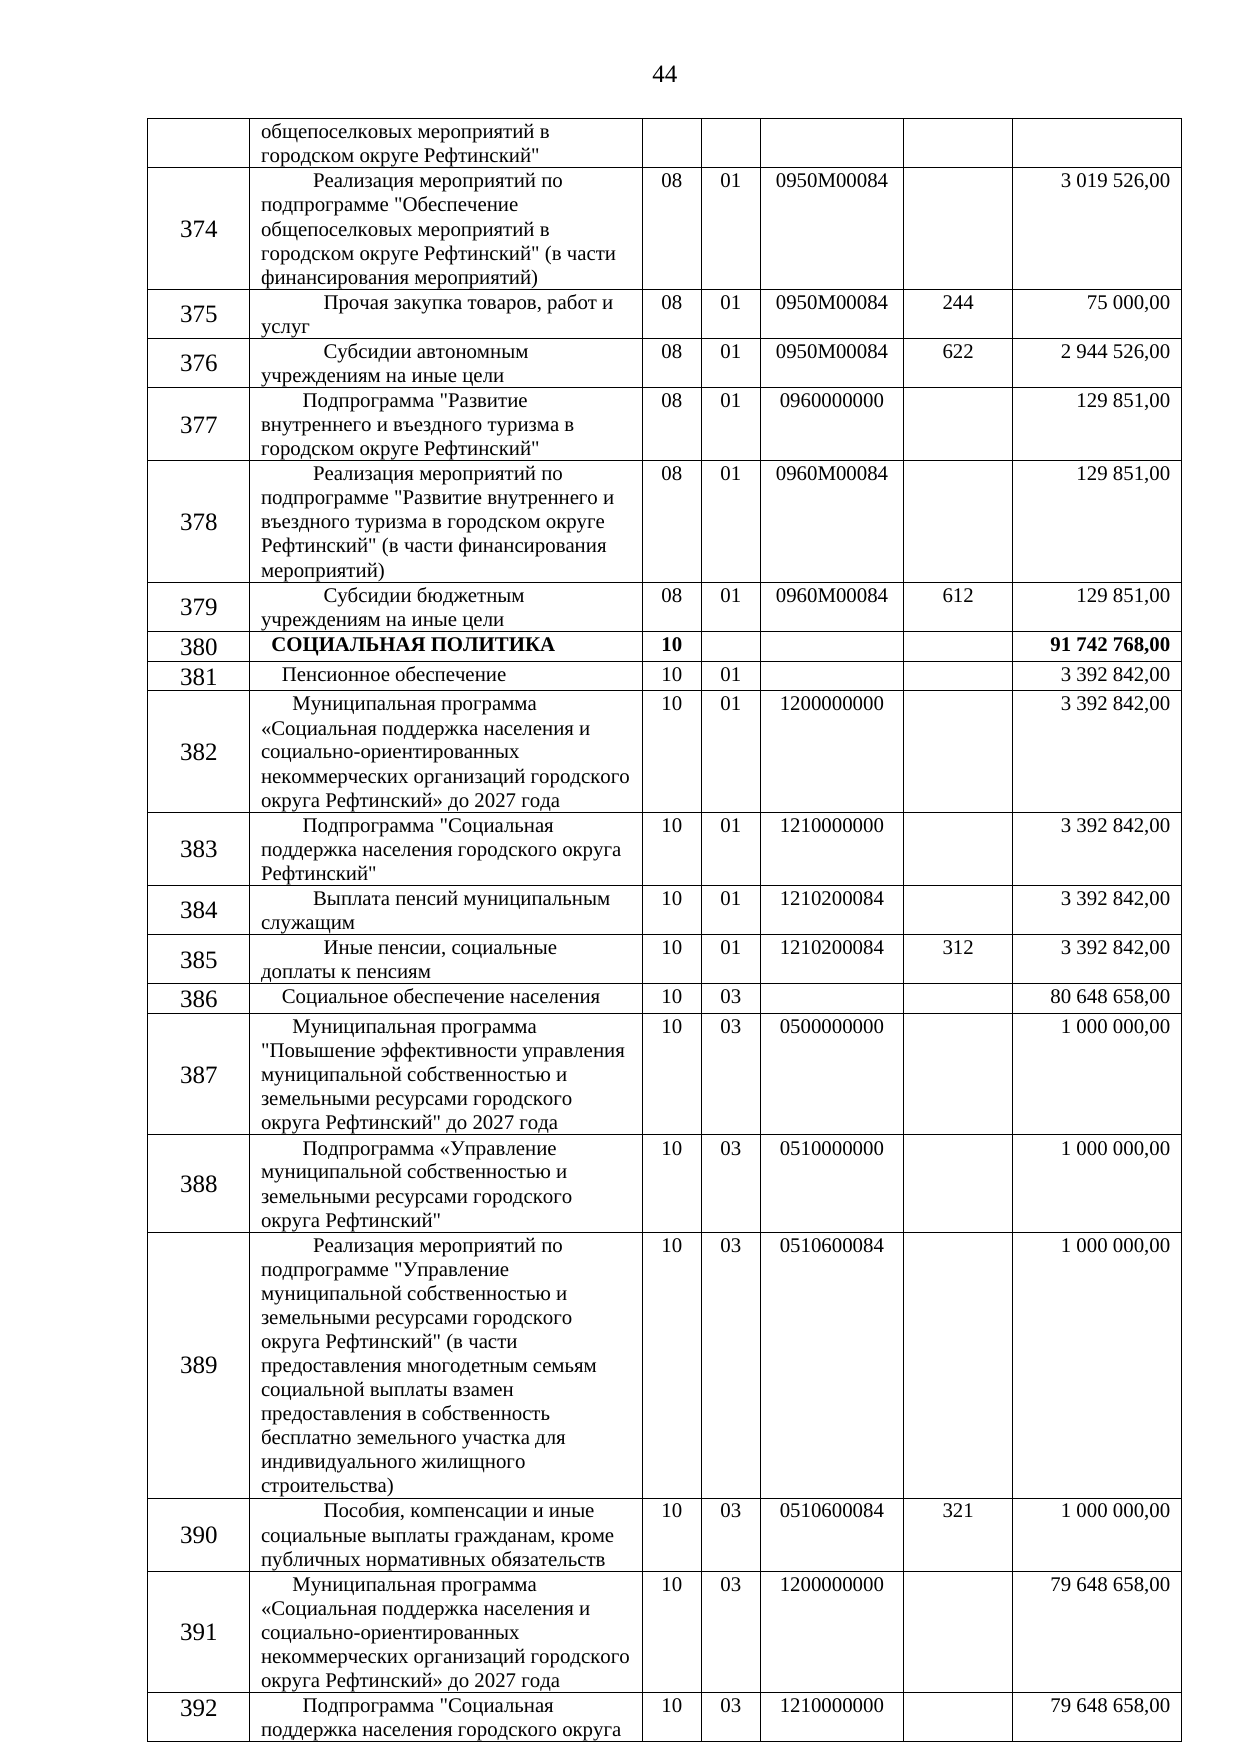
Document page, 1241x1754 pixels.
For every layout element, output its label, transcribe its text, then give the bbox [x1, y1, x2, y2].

table_cell 08 [643, 339, 701, 387]
table_cell 377 [148, 388, 249, 460]
table_cell Реализация мероприятий по подпрограмме "Управление муниципальной собственностью и земельными ресурсами городского округа Рефтинский" (в части предоставления многодетным семьям социальной выплаты взамен предоставления в собственность бесплатно земельного участка для индивидуального жилищного строительства) [250, 1233, 642, 1497]
table_cell Подпрограмма "Социальная поддержка населения городского округа [250, 1693, 642, 1741]
table_cell 1210000000 [761, 1693, 903, 1741]
table_cell 10 [643, 1693, 701, 1741]
table_cell 382 [148, 691, 249, 812]
table_cell 3 392 842,00 [1013, 691, 1181, 812]
table_cell 08 [643, 461, 701, 582]
table_cell Социальное обеспечение населения [250, 984, 642, 1013]
table_cell 385 [148, 935, 249, 983]
table_cell 379 [148, 583, 249, 631]
table_cell Прочая закупка товаров, работ и услуг [250, 290, 642, 338]
table_cell [904, 691, 1012, 812]
table_cell [904, 886, 1012, 934]
table_cell 01 [702, 388, 760, 460]
table_cell 01 [702, 662, 760, 690]
table_cell 01 [702, 583, 760, 631]
table_cell 10 [643, 1135, 701, 1232]
table_cell Реализация мероприятий по подпрограмме "Обеспечение общепоселковых мероприятий в городском округе Рефтинский" (в части финансирования мероприятий) [250, 168, 642, 289]
table_cell 321 [904, 1499, 1012, 1571]
table_cell Пенсионное обеспечение [250, 662, 642, 690]
table_cell 129 851,00 [1013, 461, 1181, 582]
table_cell 244 [904, 290, 1012, 338]
table_cell 03 [702, 1233, 760, 1497]
table_cell 0510000000 [761, 1135, 903, 1232]
table_cell 0950М00084 [761, 339, 903, 387]
table_cell 3 392 842,00 [1013, 813, 1181, 885]
table_cell 1200000000 [761, 691, 903, 812]
table_cell 388 [148, 1135, 249, 1232]
table_cell 0950М00084 [761, 168, 903, 289]
table_cell 0950М00084 [761, 290, 903, 338]
table_cell [761, 632, 903, 661]
table_cell 1210200084 [761, 935, 903, 983]
table_cell [761, 662, 903, 690]
table_cell 01 [702, 339, 760, 387]
table_cell Подпрограмма "Развитие внутреннего и въездного туризма в городском округе Рефтинский" [250, 388, 642, 460]
table_cell 03 [702, 1572, 760, 1692]
table_cell Субсидии бюджетным учреждениям на иные цели [250, 583, 642, 631]
table_cell Иные пенсии, социальные доплаты к пенсиям [250, 935, 642, 983]
table_cell 01 [702, 691, 760, 812]
table_cell 10 [643, 662, 701, 690]
table_cell 381 [148, 662, 249, 690]
table_cell Пособия, компенсации и иные социальные выплаты гражданам, кроме публичных нормативных обязательств [250, 1499, 642, 1571]
table_cell Подпрограмма «Управление муниципальной собственностью и земельными ресурсами городского округа Рефтинский" [250, 1135, 642, 1232]
table_cell 10 [643, 1233, 701, 1497]
table_cell [904, 119, 1012, 167]
table_cell 03 [702, 984, 760, 1013]
table_cell 10 [643, 1572, 701, 1692]
table_cell 01 [702, 461, 760, 582]
table_cell 10 [643, 1499, 701, 1571]
table_cell [904, 1014, 1012, 1134]
table_cell 3 392 842,00 [1013, 886, 1181, 934]
table_cell 0960000000 [761, 388, 903, 460]
table_cell 387 [148, 1014, 249, 1134]
table_cell 08 [643, 388, 701, 460]
table_cell [904, 388, 1012, 460]
table_cell 1 000 000,00 [1013, 1135, 1181, 1232]
table_cell 3 019 526,00 [1013, 168, 1181, 289]
table_cell [1013, 119, 1181, 167]
table_cell [643, 119, 701, 167]
table_cell 376 [148, 339, 249, 387]
table_cell 1200000000 [761, 1572, 903, 1692]
table_cell 391 [148, 1572, 249, 1692]
table_cell [904, 662, 1012, 690]
table_cell Субсидии автономным учреждениям на иные цели [250, 339, 642, 387]
table_cell 1210000000 [761, 813, 903, 885]
table_cell Муниципальная программа «Социальная поддержка населения и социально-ориентированных некоммерческих организаций городского округа Рефтинский» до 2027 года [250, 691, 642, 812]
table_cell 1 000 000,00 [1013, 1014, 1181, 1134]
table_cell 0510600084 [761, 1499, 903, 1571]
table_cell 380 [148, 632, 249, 661]
table_cell [904, 1572, 1012, 1692]
table_cell 03 [702, 1014, 760, 1134]
table_cell [904, 1233, 1012, 1497]
table_cell Муниципальная программа «Социальная поддержка населения и социально-ориентированных некоммерческих организаций городского округа Рефтинский» до 2027 года [250, 1572, 642, 1692]
table_cell 612 [904, 583, 1012, 631]
table_cell 03 [702, 1499, 760, 1571]
table_cell 0960М00084 [761, 461, 903, 582]
table_cell 01 [702, 290, 760, 338]
table_cell 01 [702, 935, 760, 983]
table_cell 2 944 526,00 [1013, 339, 1181, 387]
table_cell 10 [643, 984, 701, 1013]
table_cell [904, 461, 1012, 582]
table_cell [148, 119, 249, 167]
table_cell 129 851,00 [1013, 388, 1181, 460]
table_cell Подпрограмма "Социальная поддержка населения городского округа Рефтинский" [250, 813, 642, 885]
table_cell Выплата пенсий муниципальным служащим [250, 886, 642, 934]
table_cell 10 [643, 935, 701, 983]
table_cell [904, 168, 1012, 289]
table_cell 03 [702, 1693, 760, 1741]
table_cell 312 [904, 935, 1012, 983]
table_cell 129 851,00 [1013, 583, 1181, 631]
table_cell 01 [702, 886, 760, 934]
table_cell 375 [148, 290, 249, 338]
table_cell [904, 1135, 1012, 1232]
table_cell 3 392 842,00 [1013, 662, 1181, 690]
table_cell [904, 632, 1012, 661]
table_cell 80 648 658,00 [1013, 984, 1181, 1013]
table_cell 10 [643, 813, 701, 885]
table_cell 79 648 658,00 [1013, 1572, 1181, 1692]
table_cell [761, 984, 903, 1013]
table_cell 0960М00084 [761, 583, 903, 631]
table_cell [702, 119, 760, 167]
table_cell 622 [904, 339, 1012, 387]
table_cell [761, 119, 903, 167]
table_cell 08 [643, 583, 701, 631]
table_cell 392 [148, 1693, 249, 1741]
table_cell 01 [702, 168, 760, 289]
table_cell 08 [643, 168, 701, 289]
table_cell 10 [643, 632, 701, 661]
table_cell 383 [148, 813, 249, 885]
table_cell 3 392 842,00 [1013, 935, 1181, 983]
table_cell 79 648 658,00 [1013, 1693, 1181, 1741]
table_cell 75 000,00 [1013, 290, 1181, 338]
table_cell Муниципальная программа "Повышение эффективности управления муниципальной собственностью и земельными ресурсами городского округа Рефтинский" до 2027 года [250, 1014, 642, 1134]
table_cell 91 742 768,00 [1013, 632, 1181, 661]
table_cell 378 [148, 461, 249, 582]
table_cell СОЦИАЛЬНАЯ ПОЛИТИКА [250, 632, 642, 661]
table_cell 10 [643, 691, 701, 812]
table_cell [904, 813, 1012, 885]
table_cell 386 [148, 984, 249, 1013]
table_cell 10 [643, 1014, 701, 1134]
table_cell 03 [702, 1135, 760, 1232]
table_cell [702, 632, 760, 661]
table_cell 1 000 000,00 [1013, 1499, 1181, 1571]
table_cell общепоселковых мероприятий в городском округе Рефтинский" [250, 119, 642, 167]
table_cell 08 [643, 290, 701, 338]
table_cell [904, 1693, 1012, 1741]
table_cell Реализация мероприятий по подпрограмме "Развитие внутреннего и въездного туризма в городском округе Рефтинский" (в части финансирования мероприятий) [250, 461, 642, 582]
table_cell 390 [148, 1499, 249, 1571]
table_cell 1 000 000,00 [1013, 1233, 1181, 1497]
table_cell 389 [148, 1233, 249, 1497]
table_cell 374 [148, 168, 249, 289]
table_cell 0510600084 [761, 1233, 903, 1497]
table_cell [904, 984, 1012, 1013]
table_cell 01 [702, 813, 760, 885]
table_cell 1210200084 [761, 886, 903, 934]
table_cell 0500000000 [761, 1014, 903, 1134]
table_cell 10 [643, 886, 701, 934]
table_cell 384 [148, 886, 249, 934]
